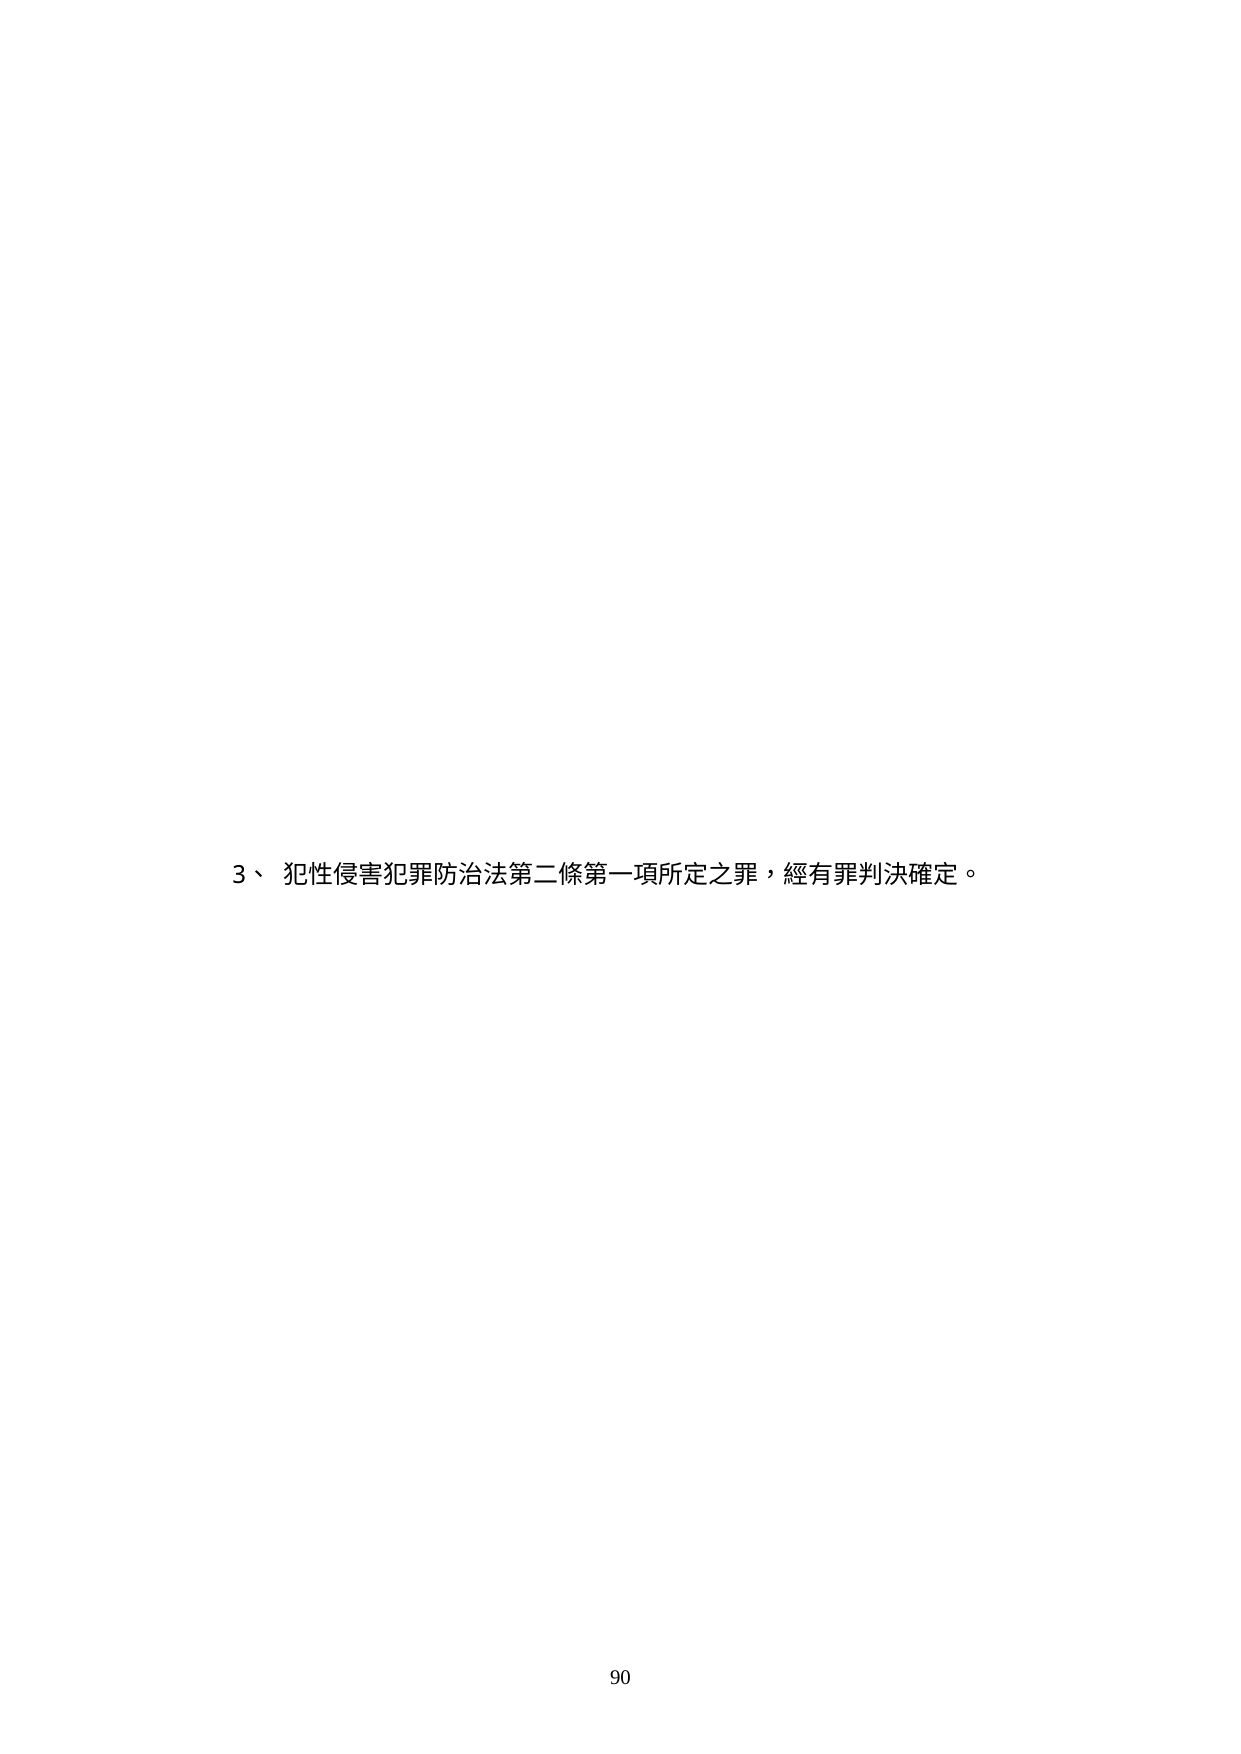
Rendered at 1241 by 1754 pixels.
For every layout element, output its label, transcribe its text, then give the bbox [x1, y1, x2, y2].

list 犯性侵害犯罪防治法第二條第一項所定之罪，經有罪判決確定。 [231, 831, 1134, 893]
